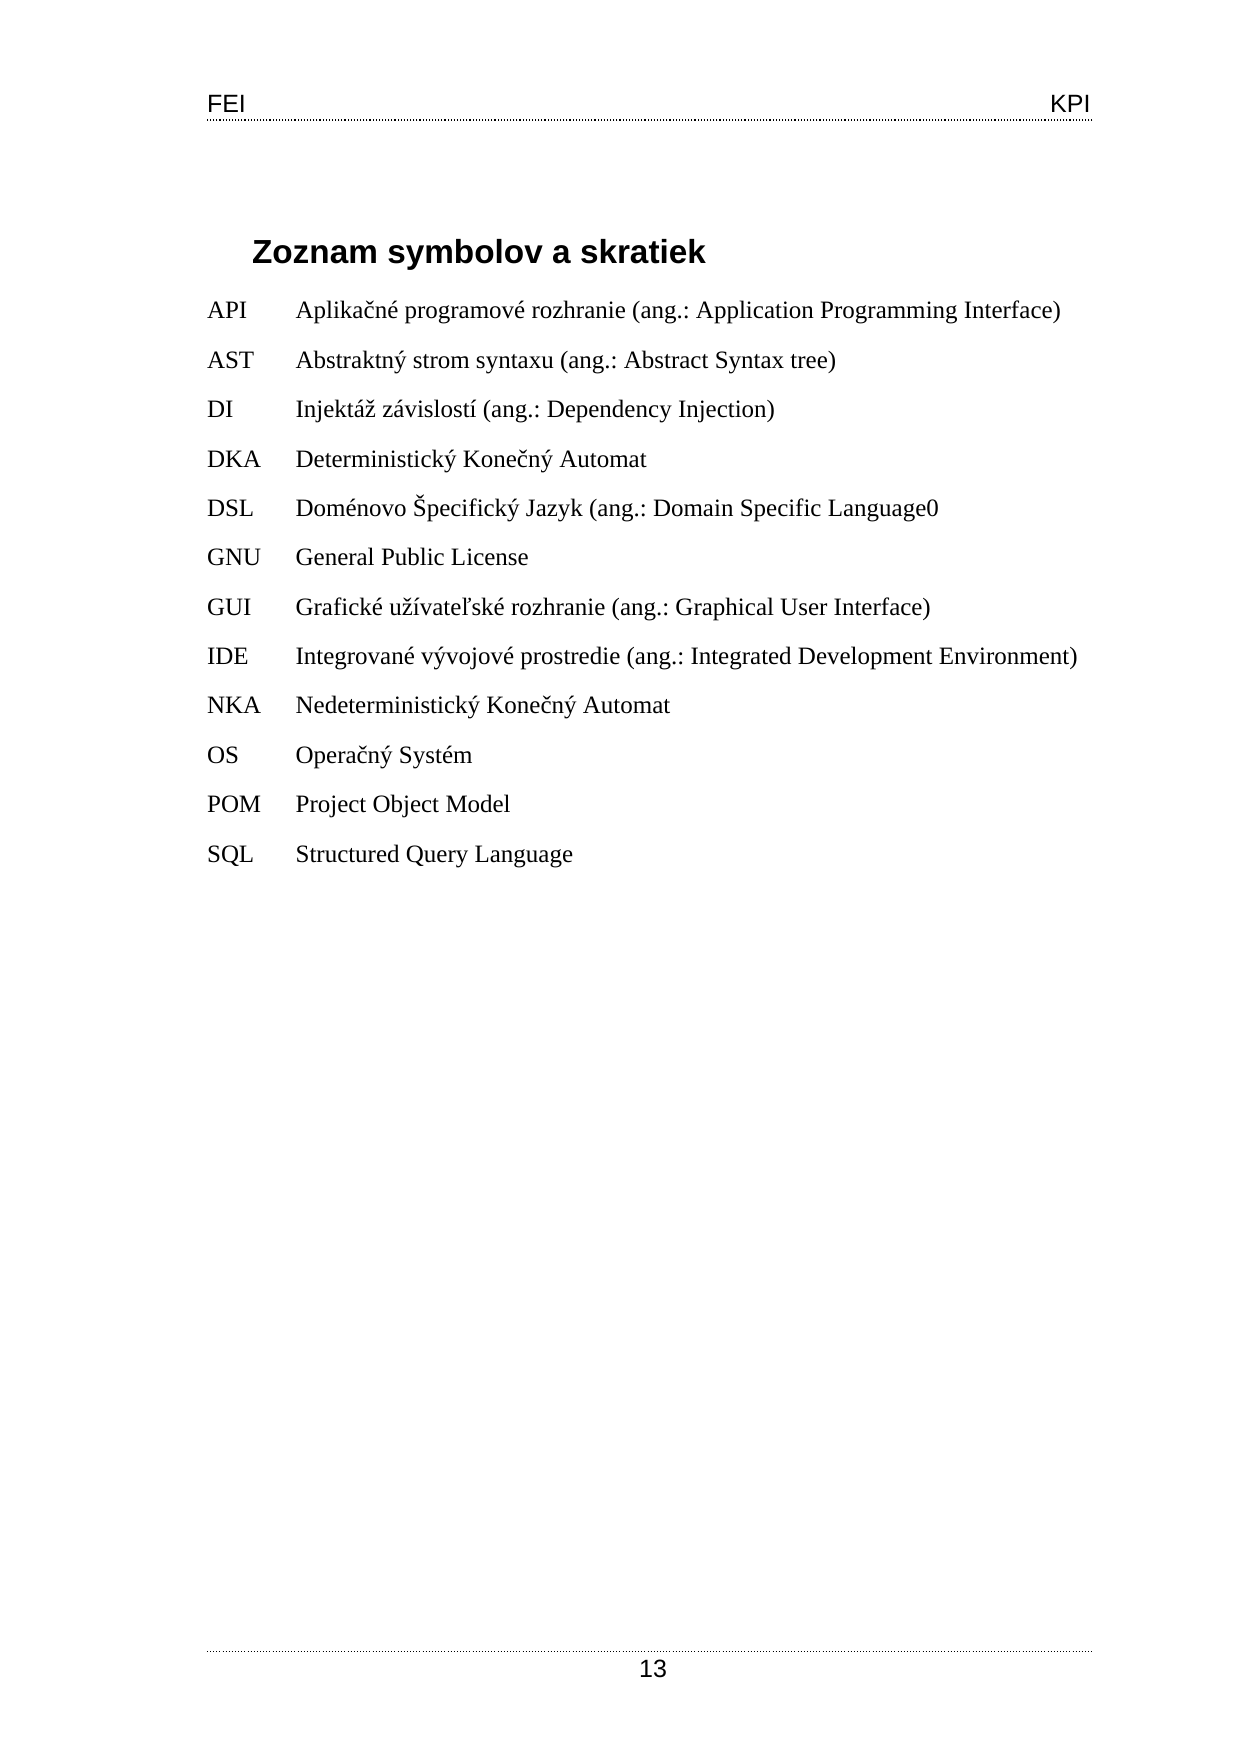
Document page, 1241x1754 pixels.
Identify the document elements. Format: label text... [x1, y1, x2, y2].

text GNU General Public License [207, 542, 1092, 571]
text IDE Integrované vývojové prostredie (ang.: Integrated Development Environment) [207, 641, 1092, 670]
text DSL Doménovo Špecifický Jazyk (ang.: Domain Specific Language0 [207, 493, 1092, 522]
text DI Injektáž závislostí (ang.: Dependency Injection) [207, 394, 1092, 423]
text POM Project Object Model [207, 789, 1092, 818]
text GUI Grafické užívateľské rozhranie (ang.: Graphical User Interface) [207, 592, 1092, 621]
text DKA Deterministický Konečný Automat [207, 444, 1092, 472]
text SQL Structured Query Language [207, 839, 1092, 867]
list Zoznam symbolov a skratiek [207, 232, 1092, 270]
text AST Abstraktný strom syntaxu (ang.: Abstract Syntax tree) [207, 345, 1092, 374]
text NKA Nedeterministický Konečný Automat [207, 691, 1092, 719]
text API Aplikačné programové rozhranie (ang.: Application Programming Interface) [207, 296, 1092, 324]
text OS Operačný Systém [207, 740, 1092, 769]
